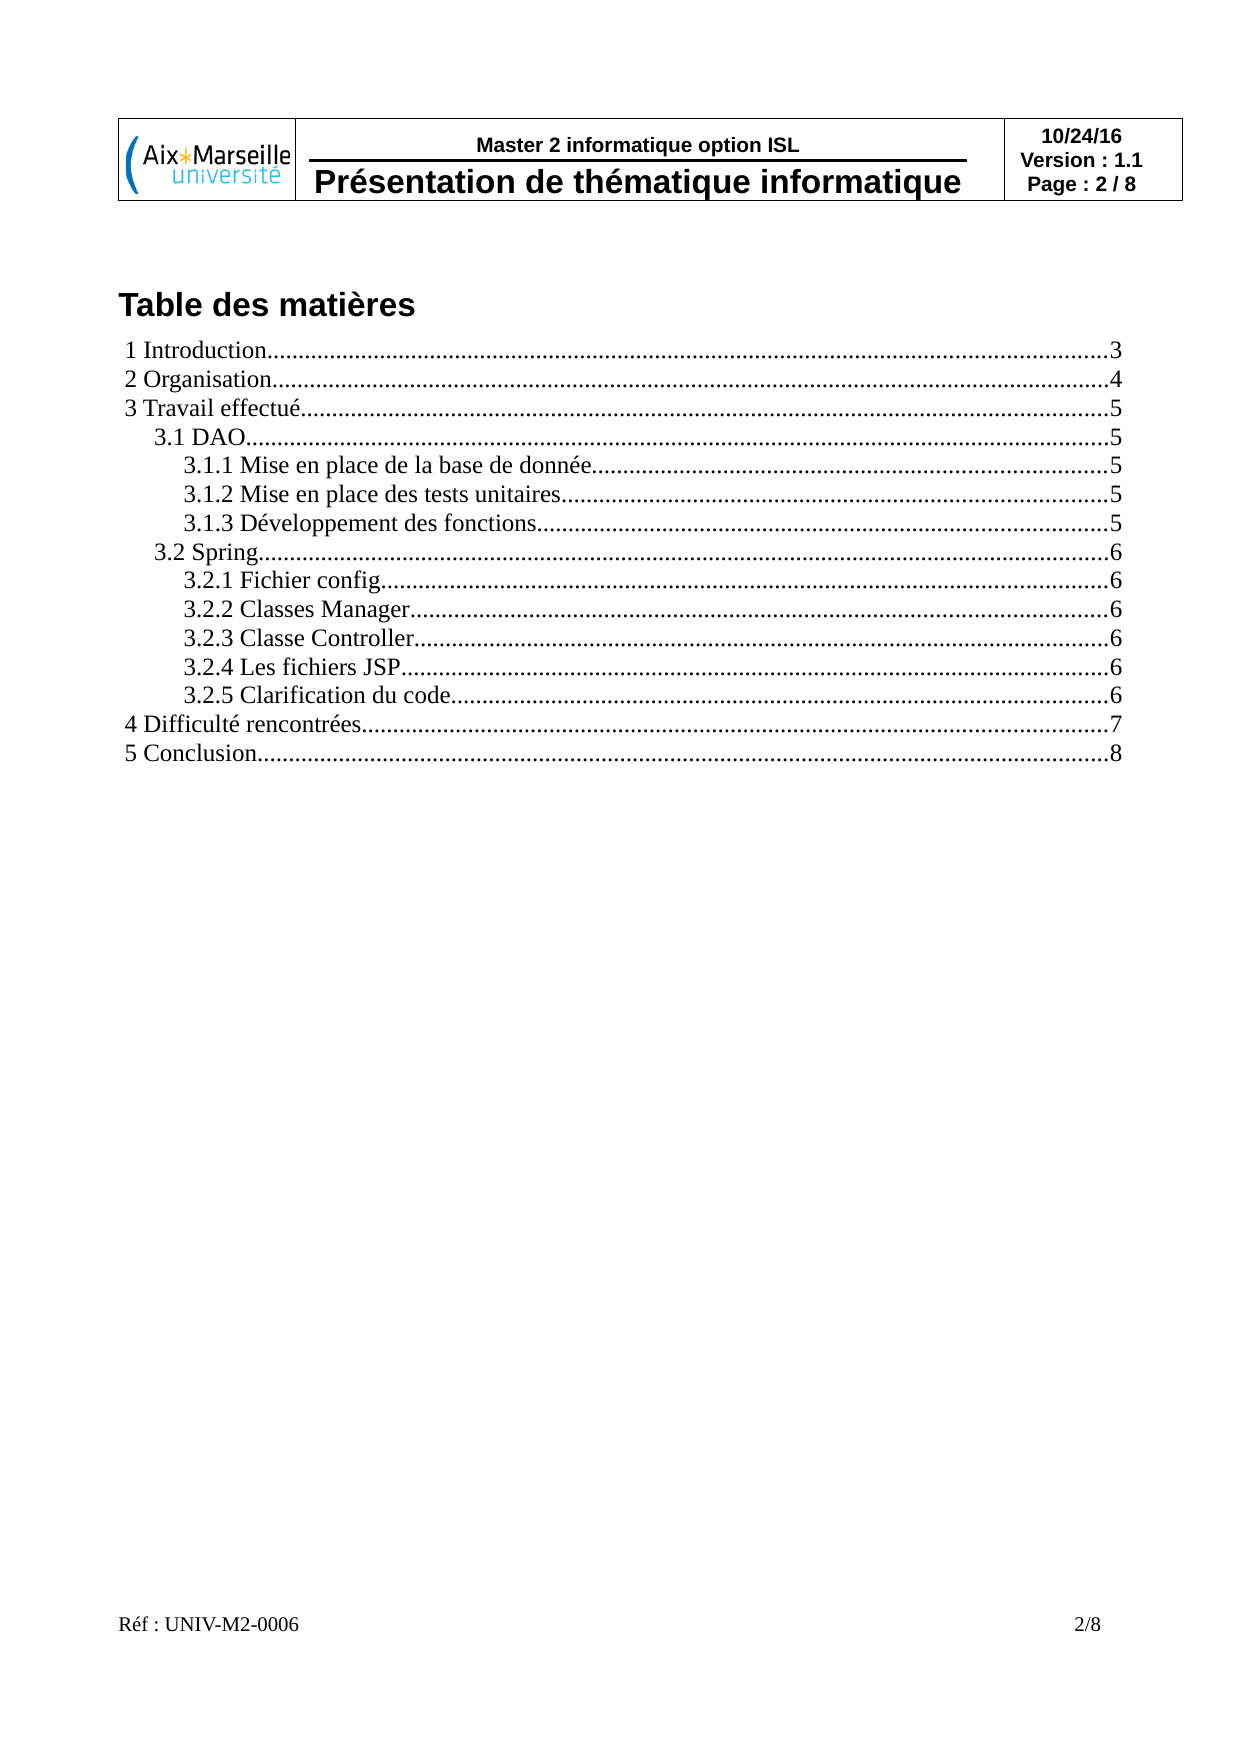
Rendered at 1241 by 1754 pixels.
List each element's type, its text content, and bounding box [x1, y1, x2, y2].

text 3.1.2 Mise en place des tests unitaires 5 [177, 479, 1122, 508]
text 3.2.4 Les fichiers JSP 6 [177, 652, 1122, 681]
text 3.2.1 Fichier config 6 [177, 566, 1122, 594]
picture [125, 136, 290, 194]
text 1 Introduction 3 [118, 336, 1122, 364]
text 3.2.2 Classes Manager 6 [177, 594, 1122, 623]
text 3.1.1 Mise en place de la base de donnée 5 [177, 451, 1122, 479]
text 3.2.5 Clarification du code 6 [177, 681, 1122, 709]
text 3 Travail effectué 5 [118, 393, 1122, 422]
text 3.2.3 Classe Controller 6 [177, 623, 1122, 652]
subtitle Table des matières [118, 284, 1122, 323]
text 3.1.3 Développement des fonctions 5 [177, 508, 1122, 537]
text 5 Conclusion 8 [118, 738, 1122, 767]
text 2 Organisation 4 [118, 364, 1122, 393]
text 3.1 DAO 5 [148, 422, 1122, 451]
text 3.2 Spring 6 [148, 537, 1122, 566]
text 4 Difficulté rencontrées 7 [118, 709, 1122, 738]
